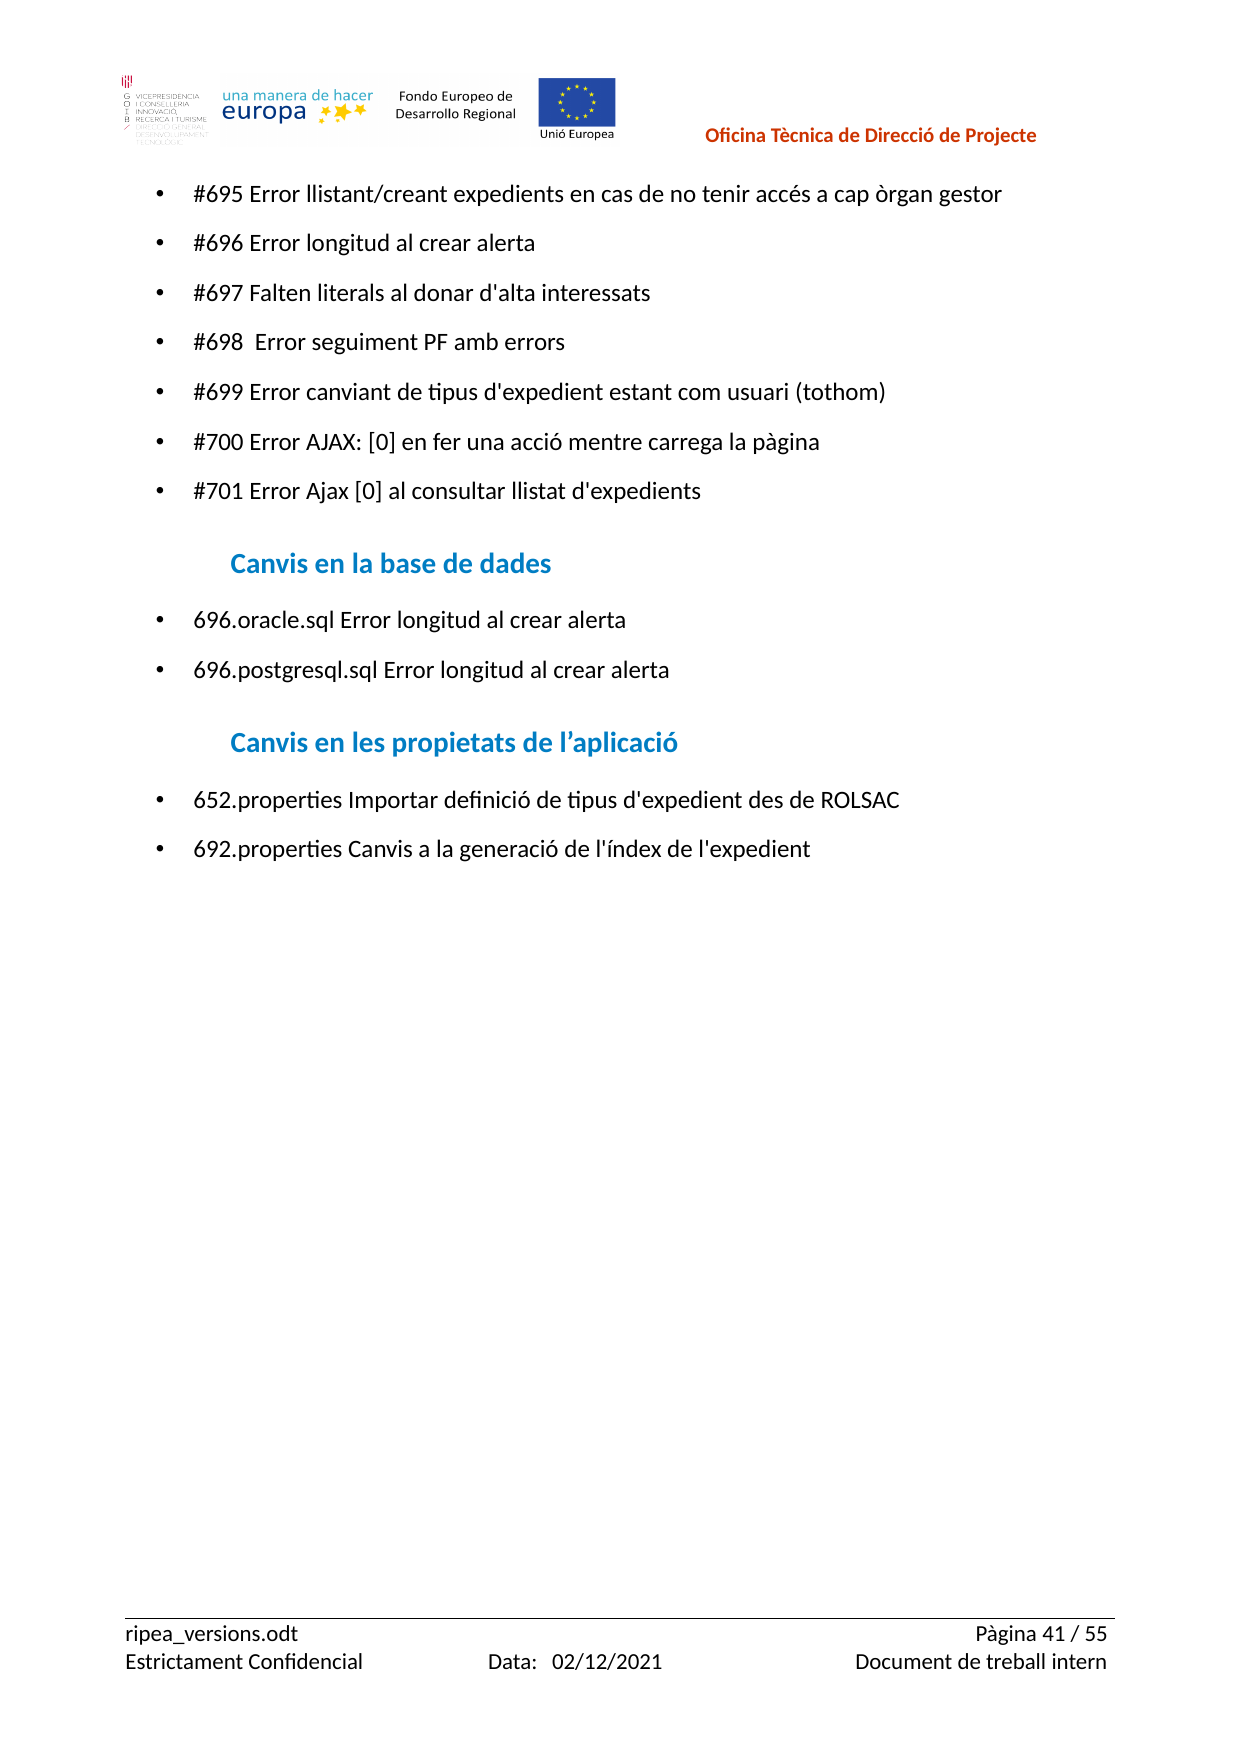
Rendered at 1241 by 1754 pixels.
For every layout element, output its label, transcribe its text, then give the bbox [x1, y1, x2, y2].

list #698 Error seguiment PF amb errors [156, 326, 1122, 357]
subtitle Canvis en les propietats de l’aplicació [153, 724, 1122, 760]
subtitle Canvis en la base de dades [153, 545, 1122, 581]
list #695 Error llistant/creant expedients en cas de no tenir accés a cap òrgan gestor [156, 178, 1122, 208]
list 692.properties Canvis a la generació de l'índex de l'expedient [156, 833, 1122, 864]
list 696.oracle.sql Error longitud al crear alerta [156, 605, 1122, 635]
picture [118, 73, 213, 147]
list #699 Error canviant de tipus d'expedient estant com usuari (tothom) [156, 376, 1122, 407]
picture [219, 73, 621, 147]
list 652.properties Importar definició de tipus d'expedient des de ROLSAC [156, 784, 1122, 814]
list #696 Error longitud al crear alerta [156, 227, 1122, 258]
list #700 Error AJAX: [0] en fer una acció mentre carrega la pàgina [156, 426, 1122, 456]
list #701 Error Ajax [0] al consultar llistat d'expedients [156, 475, 1122, 506]
list 696.postgresql.sql Error longitud al crear alerta [156, 654, 1122, 685]
list #697 Falten literals al donar d'alta interessats [156, 277, 1122, 307]
